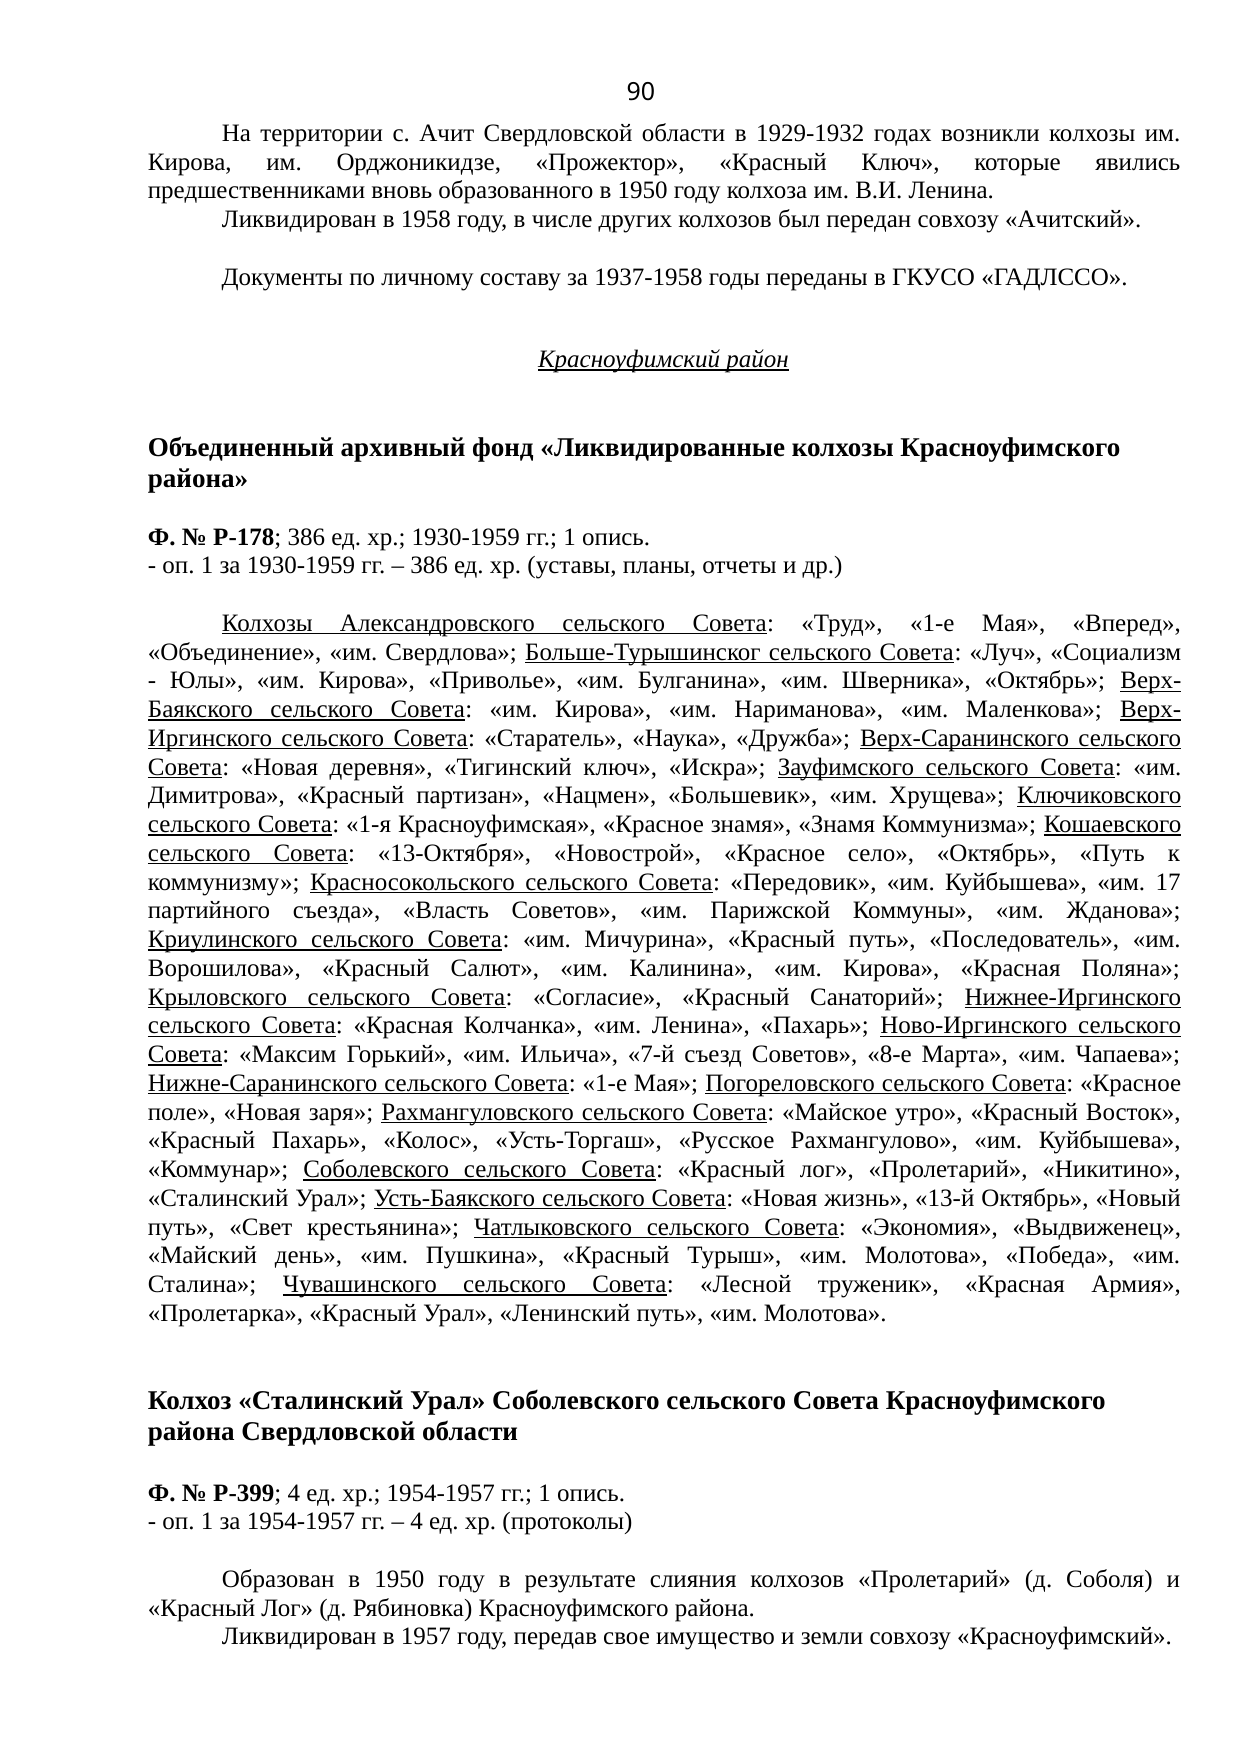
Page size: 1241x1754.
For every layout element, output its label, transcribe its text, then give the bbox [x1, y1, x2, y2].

text Документы по личному составу за 1937-1958 годы переданы в ГКУСО «ГАДЛССО». [148, 262, 1181, 291]
text Колхозы Александровского сельского Совета: «Труд», «1-е Мая», «Вперед», «Объединение», «им. Свердлова»; Больше-Турышинског сельского Совета: «Луч», «Социализм - Юлы», «им. Кирова», «Приволье», «им. Булганина», «им. Шверника», «Октябрь»; Верх-Баякского сельского Совета: «им. Кирова», «им. Нариманова», «им. Маленкова»; Верх-Иргинского сельского Совета: «Старатель», «Наука», «Дружба»; Верх-Саранинского сельского Совета: «Новая деревня», «Тигинский ключ», «Искра»; Зауфимского сельского Совета: «им. Димитрова», «Красный партизан», «Нацмен», «Большевик», «им. Хрущева»; Ключиковского сельского Совета: «1-я Красноуфимская», «Красное знамя», «Знамя Коммунизма»; Кошаевского сельского Совета: «13-Октября», «Новострой», «Красное село», «Октябрь», «Путь к коммунизму»; Красносокольского сельского Совета: «Передовик», «им. Куйбышева», «им. 17 партийного съезда», «Власть Советов», «им. Парижской Коммуны», «им. Жданова»; Криулинского сельского Совета: «им. Мичурина», «Красный путь», «Последователь», «им. Ворошилова», «Красный Салют», «им. Калинина», «им. Кирова», «Красная Поляна»; Крыловского сельского Совета: «Согласие», «Красный Санаторий»; Нижнее-Иргинского сельского Совета: «Красная Колчанка», «им. Ленина», «Пахарь»; Ново-Иргинского сельского Совета: «Максим Горький», «им. Ильича», «7-й съезд Советов», «8-е Марта», «им. Чапаева»; Нижне-Саранинского сельского Совета: «1-е Мая»; Погореловского сельского Совета: «Красное поле», «Новая заря»; Рахмангуловского сельского Совета: «Майское утро», «Красный Восток», «Красный Пахарь», «Колос», «Усть-Торгаш», «Русское Рахмангулово», «им. Куйбышева», «Коммунар»; Соболевского сельского Совета: «Красный лог», «Пролетарий», «Никитино», «Сталинский Урал»; Усть-Баякского сельского Совета: «Новая жизнь», «13-й Октябрь», «Новый путь», «Свет крестьянина»; Чатлыковского сельского Совета: «Экономия», «Выдвиженец», «Майский день», «им. Пушкина», «Красный Турыш», «им. Молотова», «Победа», «им. Сталина»; Чувашинского сельского Совета: «Лесной труженик», «Красная Армия», «Пролетарка», «Красный Урал», «Ленинский путь», «им. Молотова». [148, 608, 1181, 1327]
text Объединенный архивный фонд «Ликвидированные колхозы Красноуфимского района» [148, 431, 1181, 493]
text Ф. № Р-399; 4 ед. хр.; 1954-1957 гг.; 1 опись. [148, 1478, 1181, 1506]
text Ликвидирован в 1957 году, передав свое имущество и земли совхозу «Красноуфимский». [148, 1621, 1181, 1650]
text - оп. 1 за 1954-1957 гг. – 4 ед. хр. (протоколы) [148, 1506, 1181, 1535]
text На территории с. Ачит Свердловской области в 1929-1932 годах возникли колхозы им. Кирова, им. Орджоникидзе, «Прожектор», «Красный Ключ», которые явились предшественниками вновь образованного в 1950 году колхоза им. В.И. Ленина. [148, 118, 1181, 204]
text Образован в 1950 году в результате слияния колхозов «Пролетарий» (д. Соболя) и «Красный Лог» (д. Рябиновка) Красноуфимского района. [148, 1564, 1181, 1621]
text - оп. 1 за 1930-1959 гг. – 386 ед. хр. (уставы, планы, отчеты и др.) [148, 551, 1181, 579]
text Красноуфимский район [148, 344, 1181, 373]
text Колхоз «Сталинский Урал» Соболевского сельского Совета Красноуфимского района Свердловской области [148, 1384, 1181, 1447]
text Ликвидирован в 1958 году, в числе других колхозов был передан совхозу «Ачитский». [148, 204, 1181, 233]
text Ф. № Р-178; 386 ед. хр.; 1930-1959 гг.; 1 опись. [148, 522, 1181, 551]
